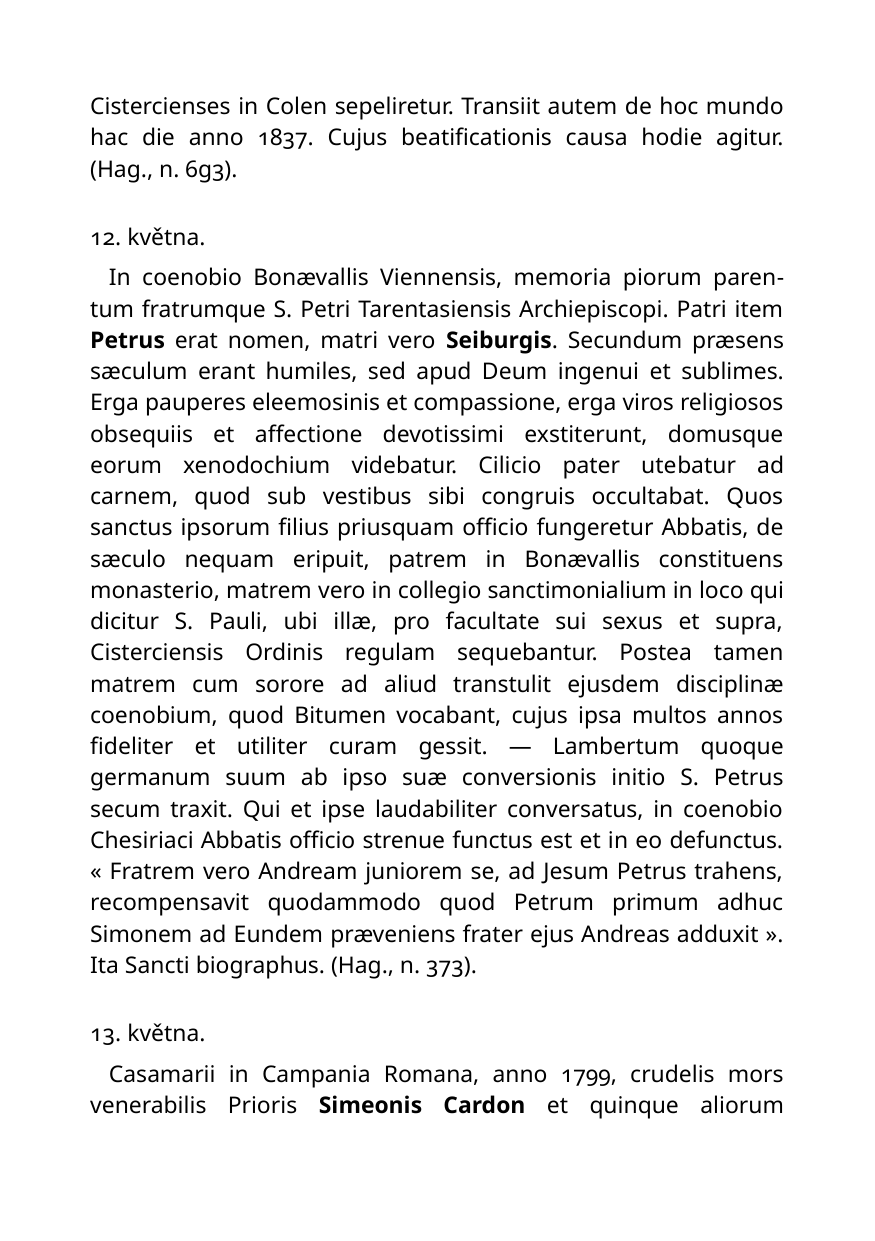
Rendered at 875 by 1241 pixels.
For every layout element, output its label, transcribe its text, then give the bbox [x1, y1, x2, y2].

text 13. května. [90, 1017, 784, 1048]
text Cistercienses in Colen sepeliretur. Transiit autem de hoc mundo hac die anno 1837. Cujus beatificationis causa hodie agitur. (Hag., n. 6g3). [90, 90, 784, 184]
text Casamarii in Campania Romana, anno 1799, crudelis mors venerabilis Prioris Simeonis Cardon et quinque aliorum [90, 1057, 784, 1120]
text 12. května. [90, 221, 784, 252]
text In coenobio Bonævallis Viennensis, memoria piorum paren­tum fratrumque S. Petri Tarentasiensis Archiepiscopi. Patri item Petrus erat nomen, matri vero Seiburgis. Secundum præsens sæculum erant humiles, sed apud Deum ingenui et sublimes. Erga pauperes eleemosinis et compassione, erga viros religiosos obsequiis et affectione devotissimi exstiterunt, domusque eorum xenodochium videbatur. Cilicio pater ute­batur ad carnem, quod sub vestibus sibi congruis occultabat. Quos sanctus ipsorum filius priusquam officio fungeretur Abbatis, de sæculo nequam eripuit, patrem in Bonævallis constituens monasterio, matrem vero in collegio sanctimonia­lium in loco qui dicitur S. Pauli, ubi illæ, pro facultate sui sexus et supra, Cisterciensis Ordinis regulam sequebantur. Postea tamen matrem cum sorore ad aliud transtulit ejusdem disciplinæ coenobium, quod Bitumen vocabant, cujus ipsa multos annos fideliter et utiliter curam gessit. — Lambertum quoque germanum suum ab ipso suæ conversionis initio S. Petrus secum traxit. Qui et ipse laudabiliter conversatus, in coenobio Chesiriaci Abbatis officio strenue functus est et in eo defunctus. « Fratrem vero Andream juniorem se, ad Jesum Petrus trahens, recompensavit quodammodo quod Petrum primum adhuc Simonem ad Eundem præveniens frater ejus Andreas adduxit ». Ita Sancti biographus. (Hag., n. 373). [90, 261, 784, 980]
